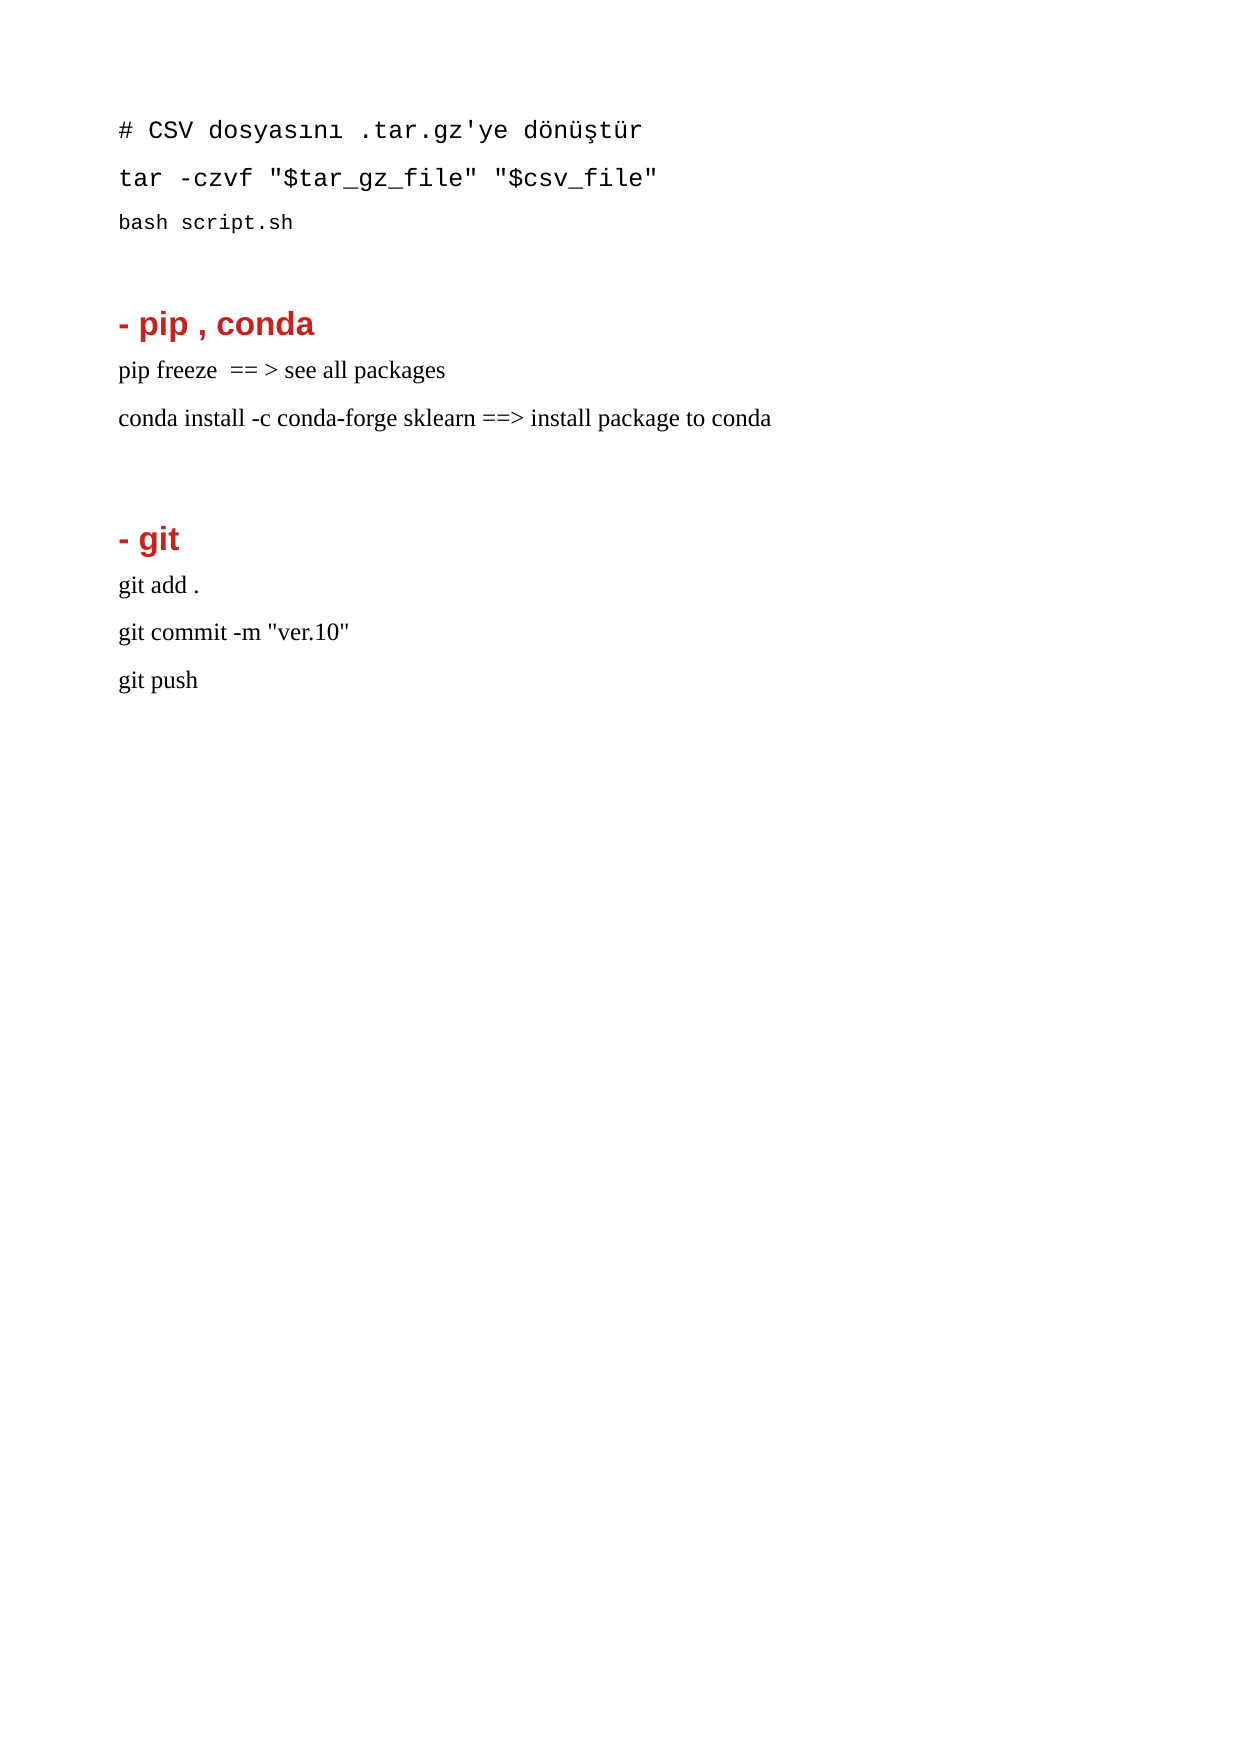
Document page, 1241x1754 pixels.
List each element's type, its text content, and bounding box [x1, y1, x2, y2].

text tar -czvf "$tar_gz_file" "$csv_file" [118, 165, 1122, 193]
text git push [118, 665, 1122, 694]
subtitle - git [118, 519, 1122, 557]
text git commit -m "ver.10" [118, 617, 1122, 646]
text pip freeze == > see all packages [118, 355, 1122, 384]
subtitle - pip , conda [118, 304, 1122, 343]
text bash script.sh [118, 212, 1122, 236]
text git add . [118, 570, 1122, 599]
text conda install -c conda-forge sklearn ==> install package to conda [118, 403, 1122, 432]
text # CSV dosyasını .tar.gz'ye dönüştür [118, 118, 1122, 146]
